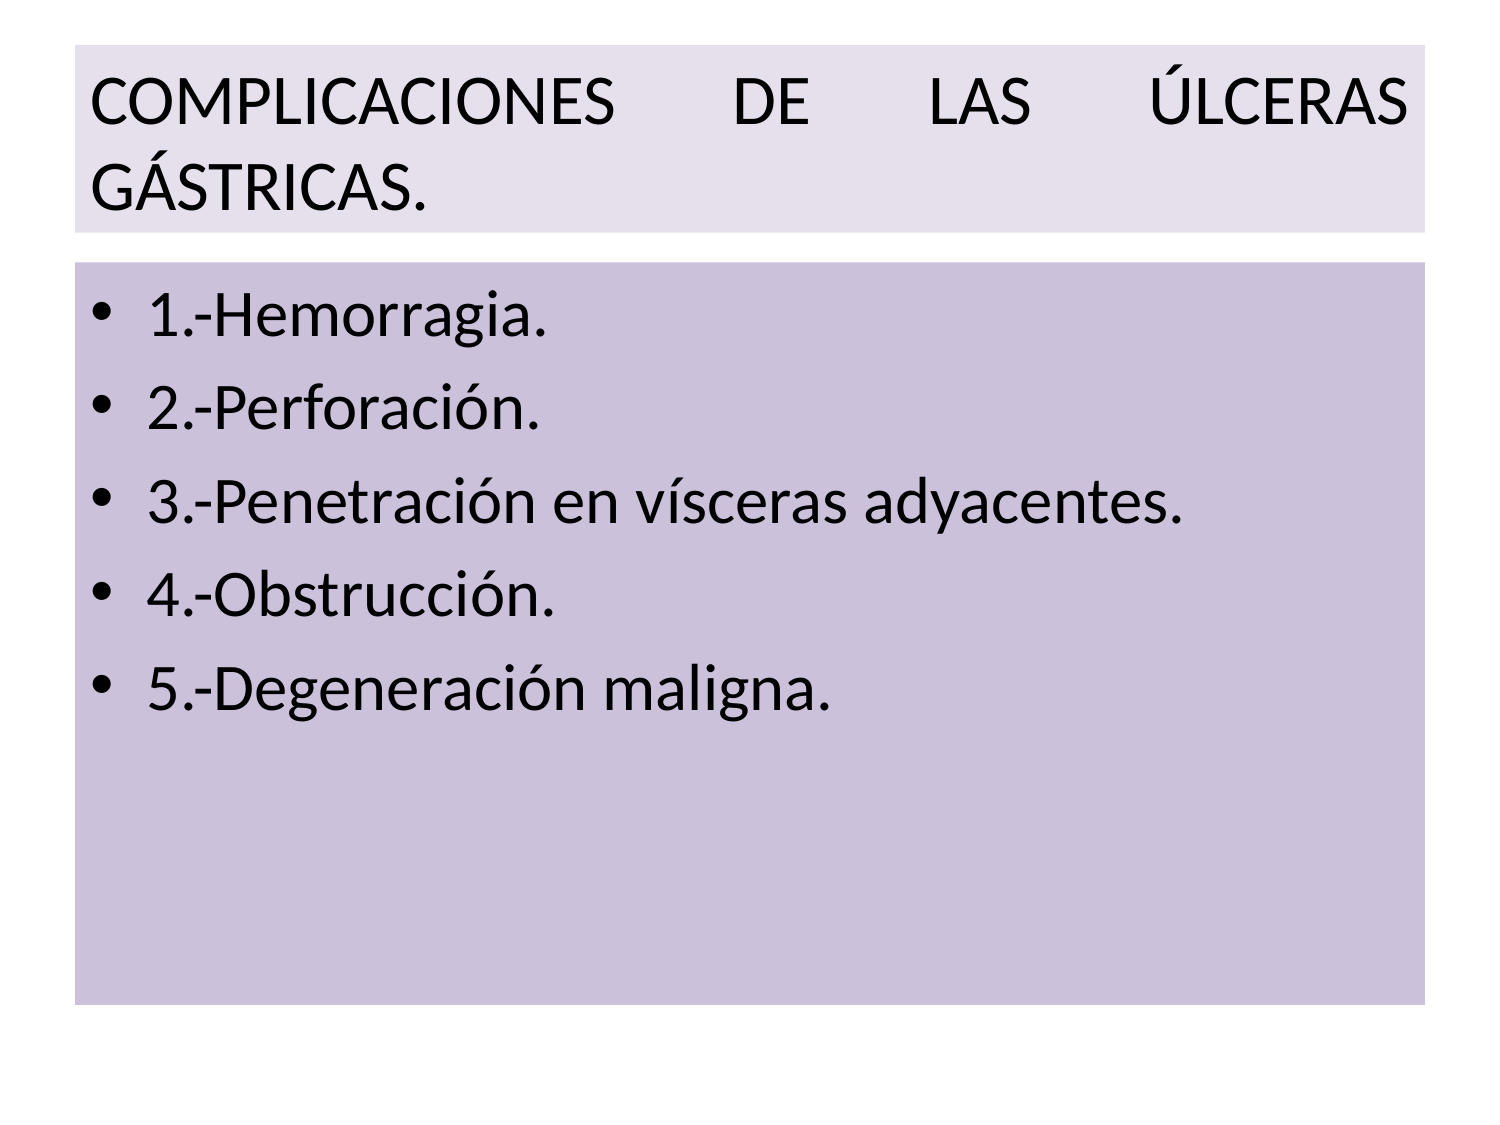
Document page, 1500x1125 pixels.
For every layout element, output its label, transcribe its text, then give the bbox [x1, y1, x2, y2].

title COMPLICACIONES DE LAS ÚLCERAS GÁSTRICAS. [75, 45, 1425, 233]
list 1.-Hemorragia. 2.-Perforación. 3.-Penetración en vísceras adyacentes. 4.-Obstrucción. 5.-Degeneración maligna. [75, 262, 1425, 1005]
